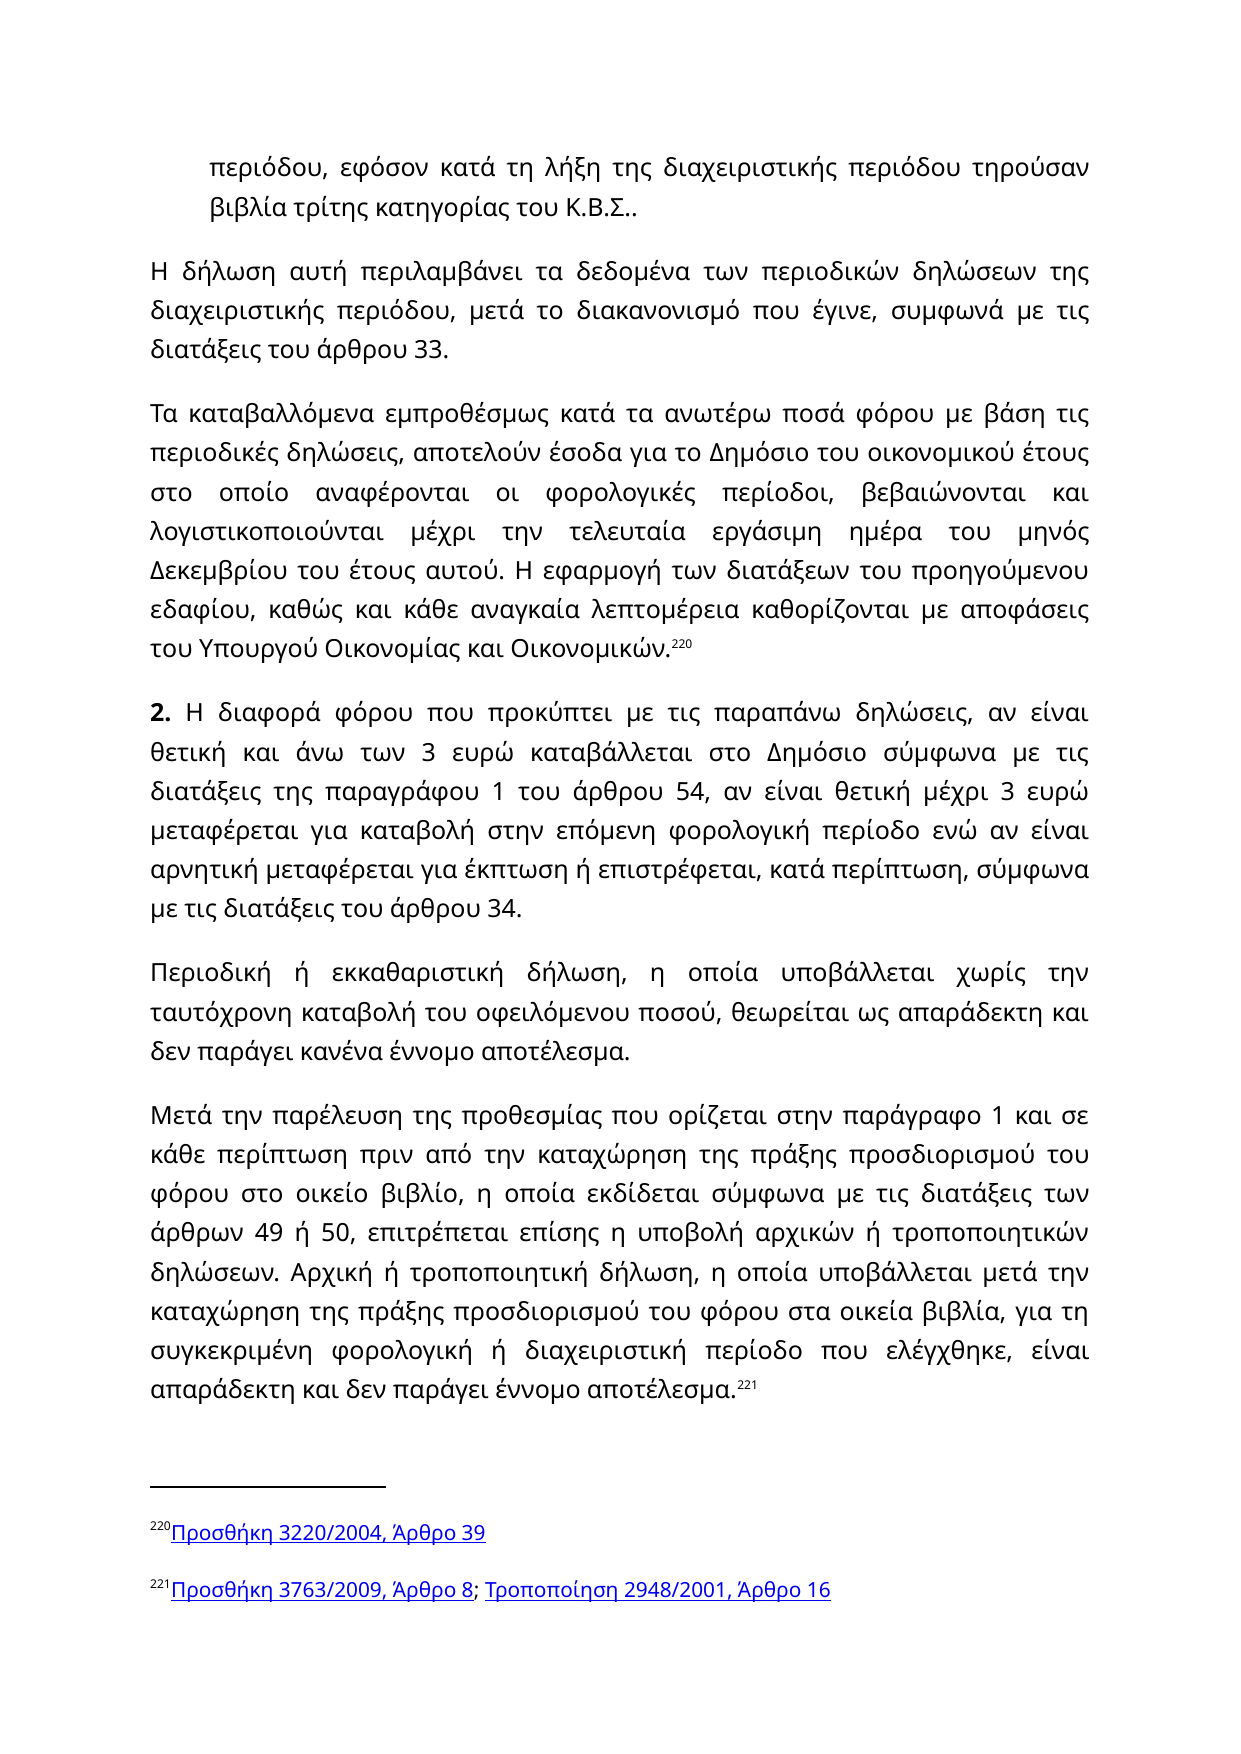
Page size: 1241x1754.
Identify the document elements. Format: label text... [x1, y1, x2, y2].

text Μετά την παρέλευση της προθεσμίας που ορίζεται στην παράγραφο 1 και σε κάθε περίπτωση πριν από την καταχώρηση της πράξης προσδιορισμού του φόρου στο οικείο βιβλίο, η οποία εκδίδεται σύμφωνα με τις διατάξεις των άρθρων 49 ή 50, επιτρέπεται επίσης η υποβολή αρχικών ή τροποποιητικών δηλώσεων. Αρχική ή τροποποιητική δήλωση, η οποία υποβάλλεται μετά την καταχώρηση της πράξης προσδιορισμού του φόρου στα οικεία βιβλία, για τη συγκεκριμένη φορολογική ή διαχειριστική περίοδο που ελέγχθηκε, είναι απαράδεκτη και δεν παράγει έννομο αποτέλεσμα. [150, 1097, 1090, 1406]
text Προσθήκη 3763/2009, Άρθρο 8; Τροποποίηση 2948/2001, Άρθρο 16 [150, 1576, 1090, 1604]
text Τα καταβαλλόμενα εμπροθέσμως κατά τα ανωτέρω ποσά φόρου με βάση τις περιοδικές δηλώσεις, αποτελούν έσοδα για το Δημόσιο του οικονομικού έτους στο οποίο αναφέρονται οι φορολογικές περίοδοι, βεβαιώνονται και λογιστικοποιούνται μέχρι την τελευταία εργάσιμη ημέρα του μηνός Δεκεμβρίου του έτους αυτού. Η εφαρμογή των διατάξεων του προηγούμενου εδαφίου, καθώς και κάθε αναγκαία λεπτομέρεια καθορίζονται με αποφάσεις του Υπουργού Οικονομίας και Οικονομικών. [150, 396, 1090, 665]
text Προσθήκη 3220/2004, Άρθρο 39 [150, 1518, 1090, 1546]
text 2. Η διαφορά φόρου που προκύπτει με τις παραπάνω δηλώσεις, αν είναι θετική και άνω των 3 ευρώ καταβάλλεται στο Δημόσιο σύμφωνα με τις διατάξεις της παραγράφου 1 του άρθρου 54, αν είναι θετική μέχρι 3 ευρώ μεταφέρεται για καταβολή στην επόμενη φορολογική περίοδο ενώ αν είναι αρνητική μεταφέρεται για έκπτωση ή επιστρέφεται, κατά περίπτωση, σύμφωνα με τις διατάξεις του άρθρου 34. [150, 695, 1090, 925]
text Περιοδική ή εκκαθαριστική δήλωση, η οποία υποβάλλεται χωρίς την ταυτόχρονη καταβολή του οφειλόμενου ποσού, θεωρείται ως απαράδεκτη και δεν παράγει κανένα έννομο αποτέλεσμα. [150, 955, 1090, 1067]
text Η δήλωση αυτή περιλαμβάνει τα δεδομένα των περιοδικών δηλώσεων της διαχειριστικής περιόδου, μετά το διακανονισμό που έγινε, συμφωνά με τις διατάξεις του άρθρου 33. [150, 253, 1090, 366]
list περιόδου, εφόσον κατά τη λήξη της διαχειριστικής περιόδου τηρούσαν βιβλία τρίτης κατηγορίας του Κ.Β.Σ.. [150, 150, 1090, 223]
